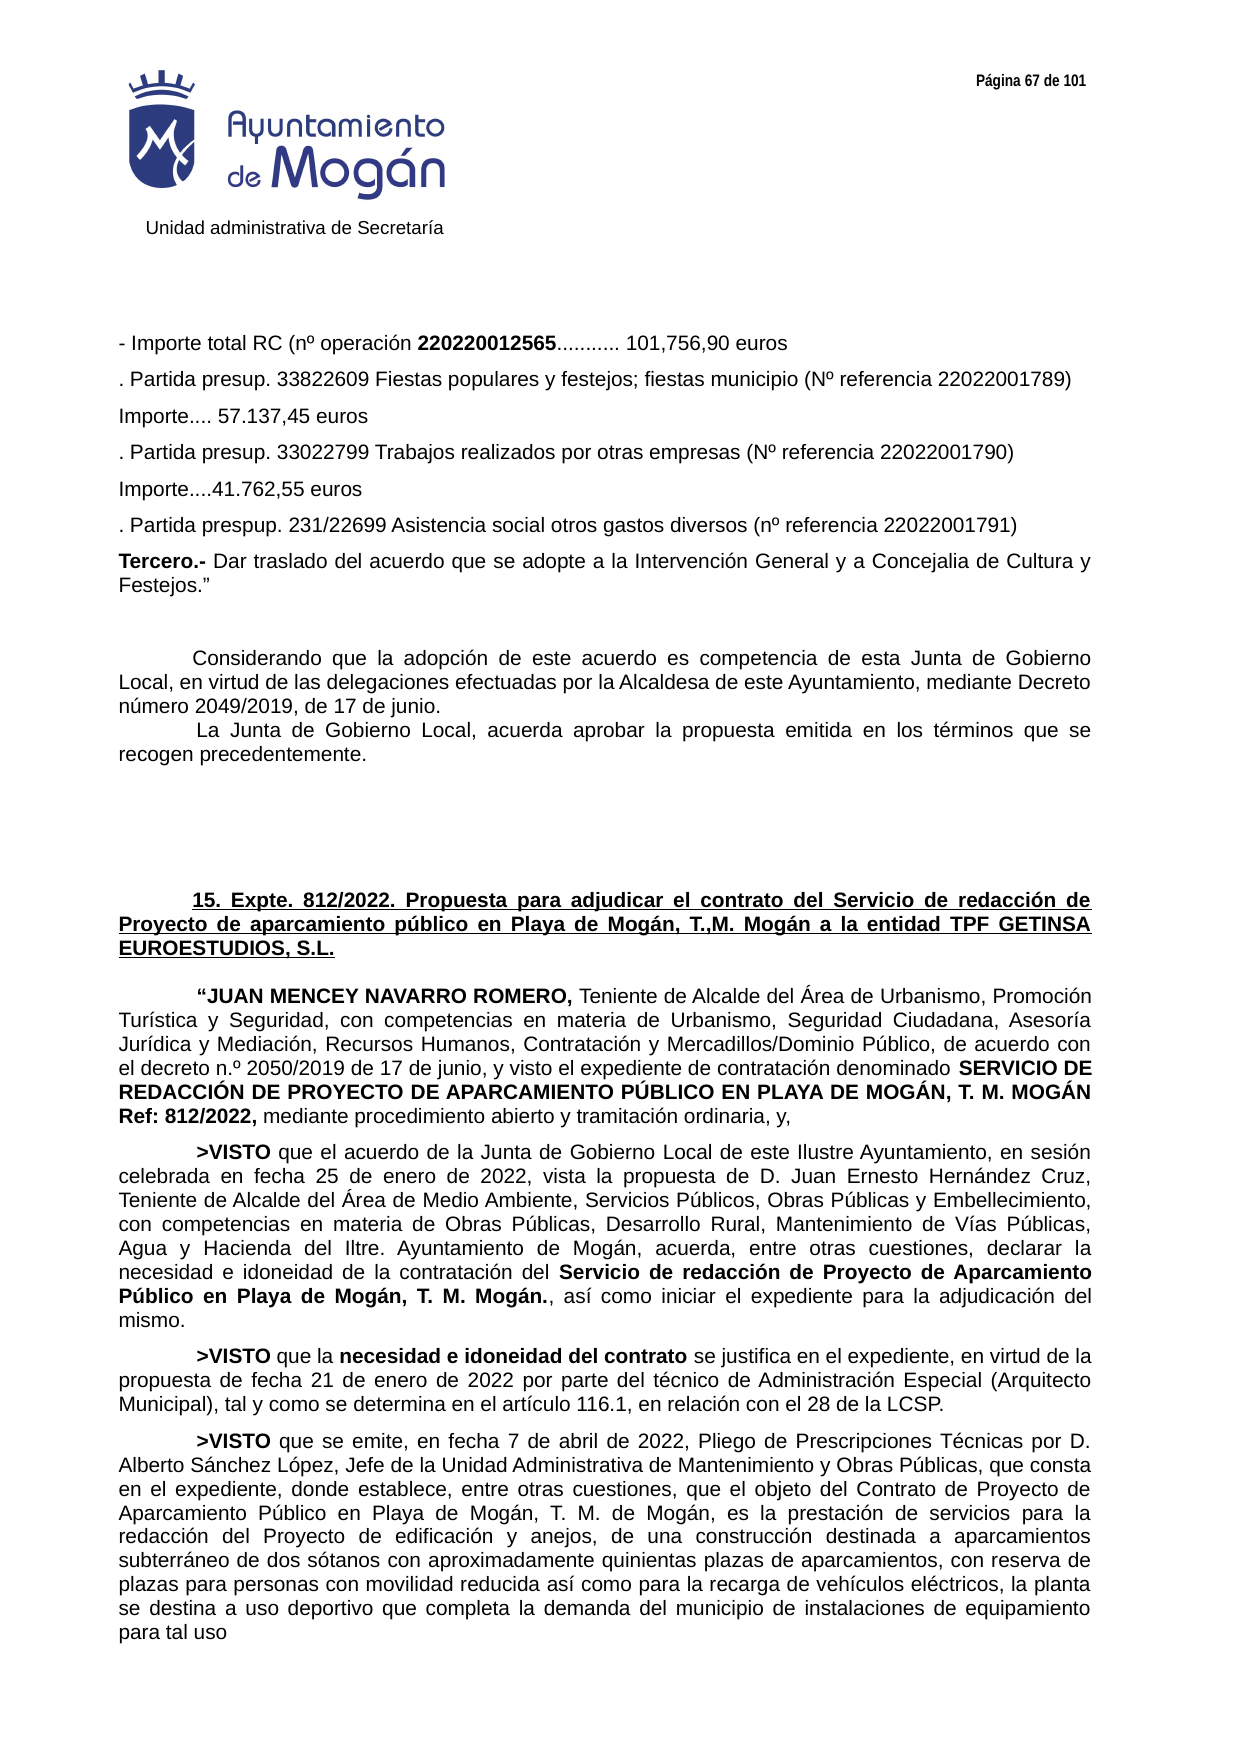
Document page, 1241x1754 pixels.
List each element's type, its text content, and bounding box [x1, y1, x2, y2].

text >VISTO que el acuerdo de la Junta de Gobierno Local de este Ilustre Ayuntamiento, en sesión celebrada en fecha 25 de enero de 2022, vista la propuesta de D. Juan Ernesto Hernández Cruz, Teniente de Alcalde del Área de Medio Ambiente, Servicios Públicos, Obras Públicas y Embellecimiento, con competencias en materia de Obras Públicas, Desarrollo Rural, Mantenimiento de Vías Públicas, Agua y Hacienda del Iltre. Ayuntamiento de Mogán, acuerda, entre otras cuestiones, declarar la necesidad e idoneidad de la contratación del Servicio de redacción de Proyecto de Aparcamiento Público en Playa de Mogán, T. M. Mogán., así como iniciar el expediente para la adjudicación del mismo. [118, 1140, 1092, 1332]
text Tercero.- Dar traslado del acuerdo que se adopte a la Intervención General y a Concejalia de Cultura y Festejos.” [118, 549, 1092, 597]
text >VISTO que la necesidad e idoneidad del contrato se justifica en el expediente, en virtud de la propuesta de fecha 21 de enero de 2022 por parte del técnico de Administración Especial (Arquitecto Municipal), tal y como se determina en el artículo 116.1, en relación con el 28 de la LCSP. [118, 1344, 1092, 1416]
picture [128, 70, 445, 206]
text . Partida presup. 33022799 Trabajos realizados por otras empresas (Nº referencia 22022001790) [118, 440, 1092, 464]
text “JUAN MENCEY NAVARRO ROMERO, Teniente de Alcalde del Área de Urbanismo, Promoción Turística y Seguridad, con competencias en materia de Urbanismo, Seguridad Ciudadana, Asesoría Jurídica y Mediación, Recursos Humanos, Contratación y Mercadillos/Dominio Público, de acuerdo con el decreto n.º 2050/2019 de 17 de junio, y visto el expediente de contratación denominado SERVICIO DE REDACCIÓN DE PROYECTO DE APARCAMIENTO PÚBLICO EN PLAYA DE MOGÁN, T. M. MOGÁN Ref: 812/2022, mediante procedimiento abierto y tramitación ordinaria, y, [118, 984, 1092, 1127]
text - Importe total RC (nº operación 220220012565........... 101,756,90 euros [118, 331, 1092, 354]
text 15. Expte. 812/2022. Propuesta para adjudicar el contrato del Servicio de redacción de Proyecto de aparcamiento público en Playa de Mogán, T.,M. Mogán a la entidad TPF GETINSA [118, 888, 1092, 933]
text . Partida prespup. 231/22699 Asistencia social otros gastos diversos (nº referencia 22022001791) [118, 513, 1092, 537]
text Importe....41.762,55 euros [118, 476, 1092, 500]
text La Junta de Gobierno Local, acuerda aprobar la propuesta emitida en los términos que se recogen precedentemente. [118, 718, 1092, 766]
text EUROESTUDIOS, S.L. [118, 934, 1092, 960]
text >VISTO que se emite, en fecha 7 de abril de 2022, Pliego de Prescripciones Técnicas por D. Alberto Sánchez López, Jefe de la Unidad Administrativa de Mantenimiento y Obras Públicas, que consta en el expediente, donde establece, entre otras cuestiones, que el objeto del Contrato de Proyecto de Aparcamiento Público en Playa de Mogán, T. M. de Mogán, es la prestación de servicios para la redacción del Proyecto de edificación y anejos, de una construcción destinada a aparcamientos subterráneo de dos sótanos con aproximadamente quinientas plazas de aparcamientos, con reserva de plazas para personas con movilidad reducida así como para la recarga de vehículos eléctricos, la planta se destina a uso deportivo que completa la demanda del municipio de instalaciones de equipamiento para tal uso [118, 1428, 1092, 1644]
text Importe.... 57.137,45 euros [118, 403, 1092, 427]
text . Partida presup. 33822609 Fiestas populares y festejos; fiestas municipio (Nº referencia 22022001789) [118, 367, 1092, 391]
text Considerando que la adopción de este acuerdo es competencia de esta Junta de Gobierno Local, en virtud de las delegaciones efectuadas por la Alcaldesa de este Ayuntamiento, mediante Decreto número 2049/2019, de 17 de junio. [118, 646, 1092, 718]
